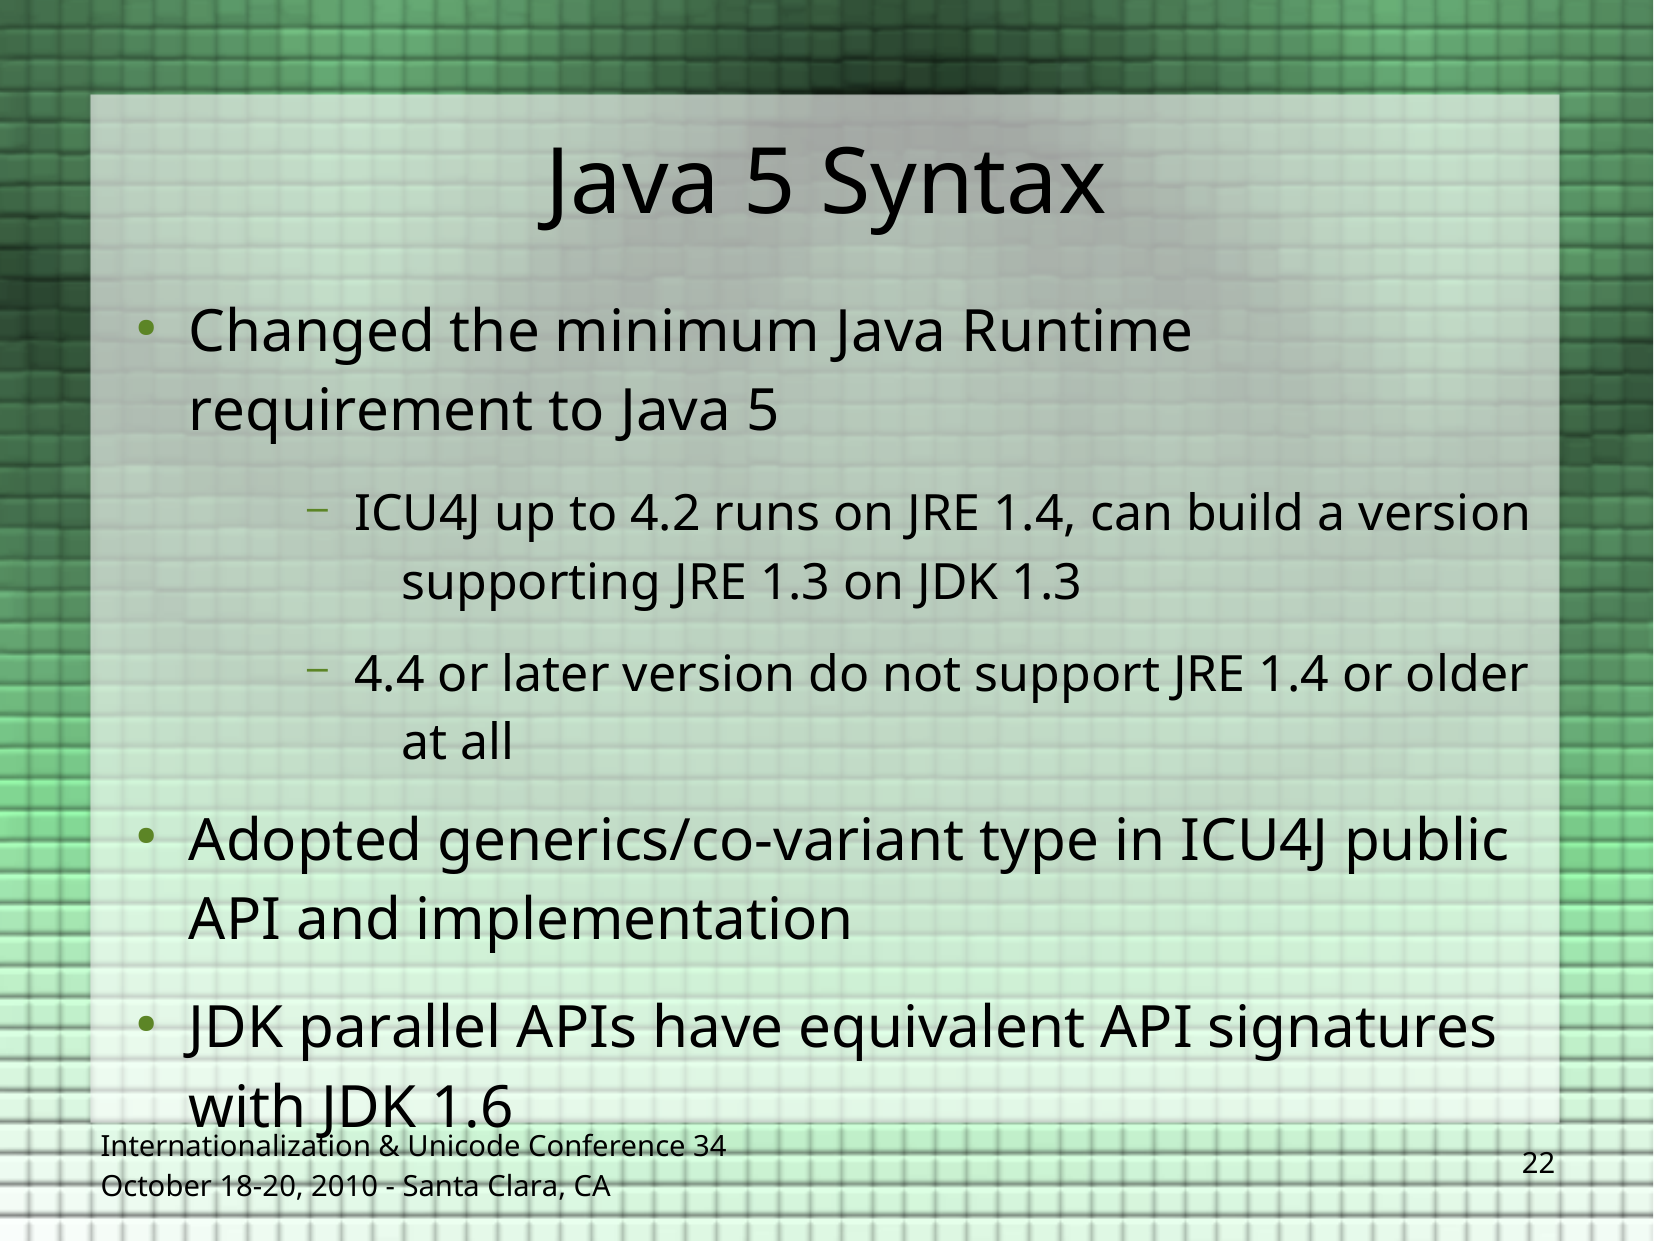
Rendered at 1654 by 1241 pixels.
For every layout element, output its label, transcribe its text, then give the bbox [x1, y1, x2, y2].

title Java 5 Syntax [88, 98, 1565, 259]
picture [0, 0, 1654, 1241]
list Changed the minimum Java Runtime requirement to Java 5 ICU4J up to 4.2 runs on JRE 1.4, can build a version supporting JRE 1.3 on JDK 1.3 4.4 or later version do not support JRE 1.4 or older at all Adopted generics/co-variant type in ICU4J public API and implementation JDK parallel APIs have equivalent API signatures with JDK 1.6 [118, 289, 1535, 1088]
